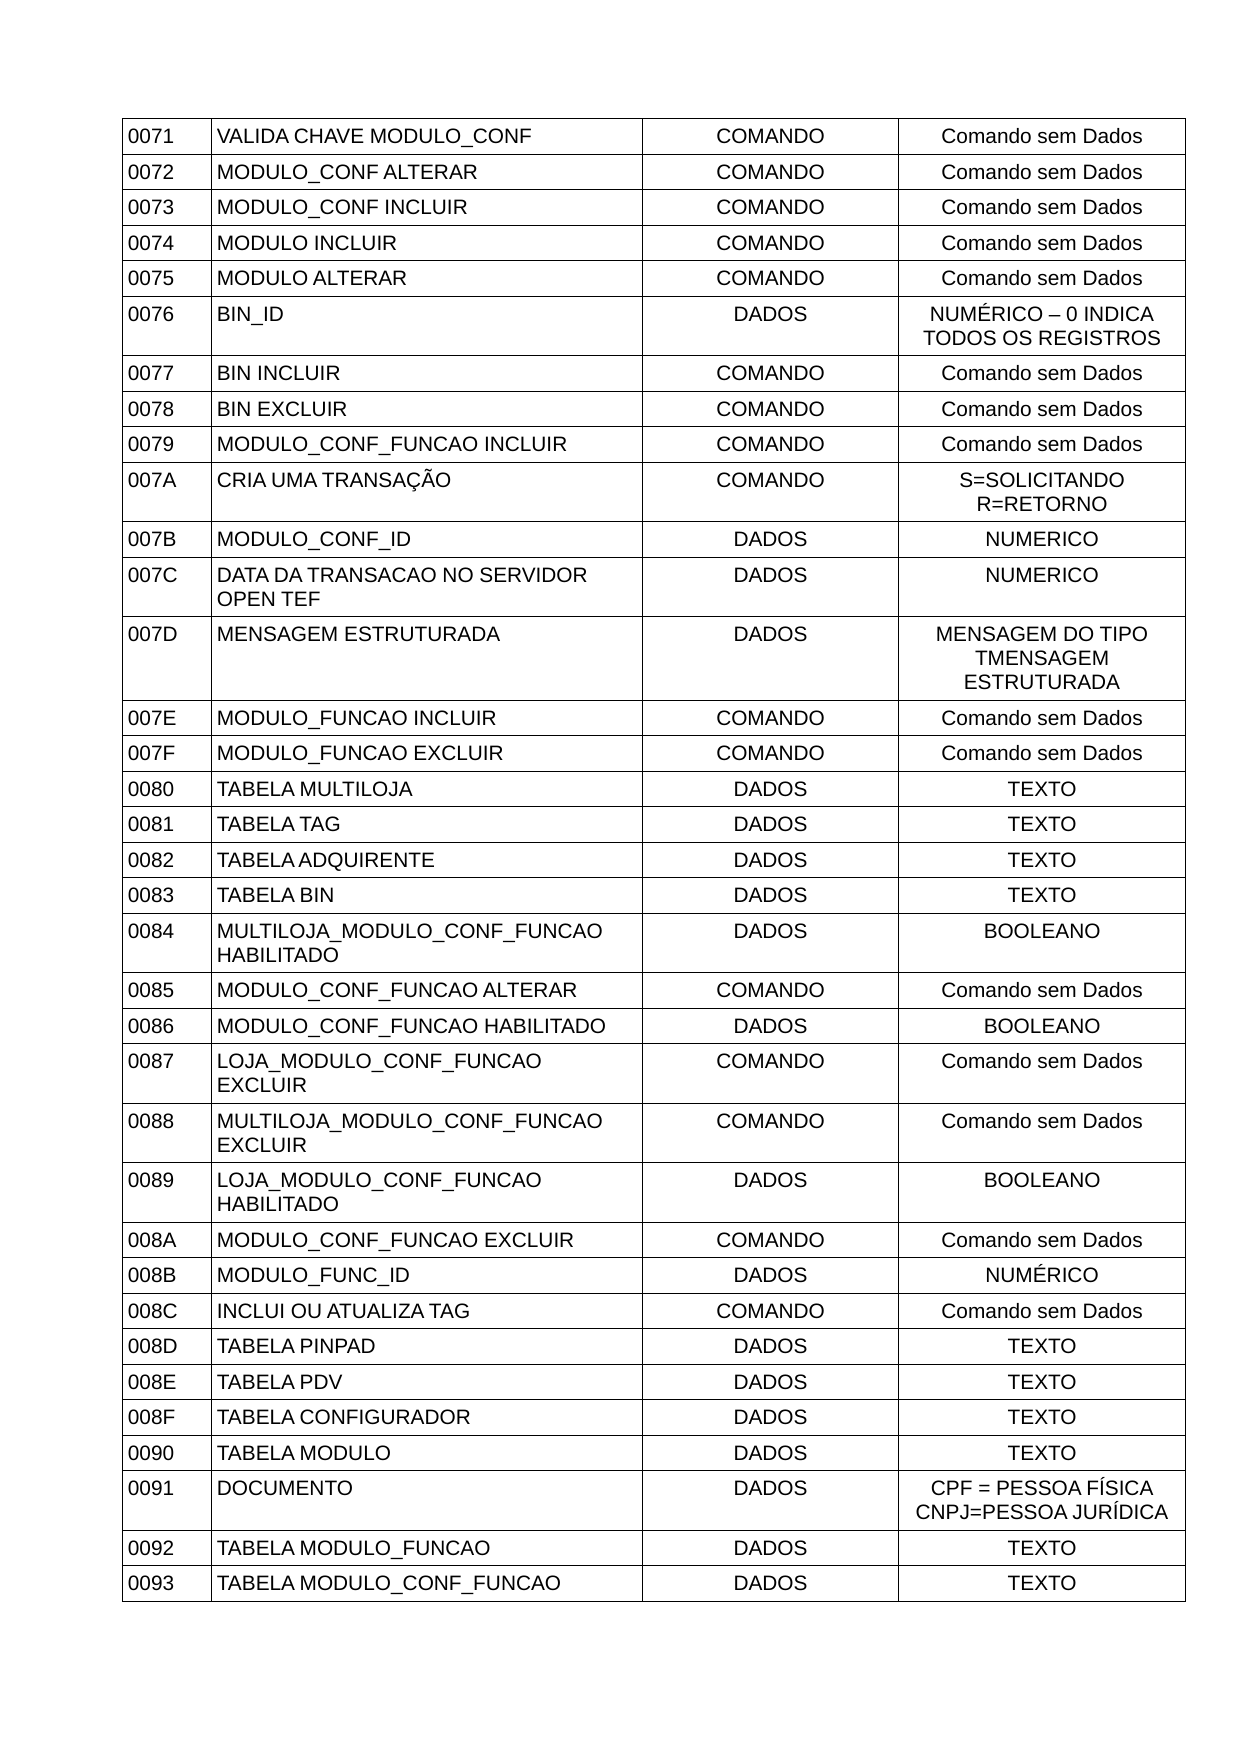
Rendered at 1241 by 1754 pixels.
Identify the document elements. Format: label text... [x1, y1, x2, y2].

table_cell COMANDO [643, 356, 898, 391]
table_cell TEXTO [899, 1400, 1185, 1435]
table_cell TEXTO [899, 1329, 1185, 1364]
table_cell TABELA TAG [212, 807, 642, 842]
table_cell 007D [123, 617, 211, 700]
table_cell DADOS [643, 1400, 898, 1435]
table_cell BOOLEANO [899, 914, 1185, 972]
table_cell COMANDO [643, 392, 898, 426]
table_cell DADOS [643, 1163, 898, 1222]
table_cell MODULO_CONF_FUNCAO EXCLUIR [212, 1223, 642, 1257]
table_cell BOOLEANO [899, 1009, 1185, 1043]
table_cell 0085 [123, 973, 211, 1008]
table_cell COMANDO [643, 226, 898, 260]
table_cell 0076 [123, 297, 211, 355]
table_cell NUMERICO [899, 522, 1185, 557]
table_cell COMANDO [643, 190, 898, 225]
table_cell 0082 [123, 843, 211, 877]
table_cell NUMÉRICO [899, 1258, 1185, 1293]
table_cell 0080 [123, 772, 211, 806]
table_cell MODULO_FUNC_ID [212, 1258, 642, 1293]
table_cell Comando sem Dados [899, 736, 1185, 771]
table_cell COMANDO [643, 463, 898, 521]
table_cell MODULO_FUNCAO EXCLUIR [212, 736, 642, 771]
table_cell DADOS [643, 914, 898, 972]
table_cell DADOS [643, 1009, 898, 1043]
table_cell 008F [123, 1400, 211, 1435]
table_cell Comando sem Dados [899, 226, 1185, 260]
table_cell DADOS [643, 558, 898, 616]
table_cell COMANDO [643, 973, 898, 1008]
table_cell MENSAGEM ESTRUTURADA [212, 617, 642, 700]
table_cell TABELA PINPAD [212, 1329, 642, 1364]
table_cell DOCUMENTO [212, 1471, 642, 1530]
table_cell Comando sem Dados [899, 190, 1185, 225]
table_cell Comando sem Dados [899, 1223, 1185, 1257]
table_cell TABELA PDV [212, 1365, 642, 1399]
table_cell Comando sem Dados [899, 1044, 1185, 1103]
table_cell 0084 [123, 914, 211, 972]
table_cell Comando sem Dados [899, 356, 1185, 391]
table_cell 0083 [123, 878, 211, 913]
table_cell DADOS [643, 878, 898, 913]
table_cell MODULO_CONF_FUNCAO ALTERAR [212, 973, 642, 1008]
table_cell 0075 [123, 261, 211, 296]
table_cell 0078 [123, 392, 211, 426]
table_cell NUMÉRICO – 0 INDICA TODOS OS REGISTROS [899, 297, 1185, 355]
table_cell LOJA_MODULO_CONF_FUNCAO HABILITADO [212, 1163, 642, 1222]
table_cell DADOS [643, 1365, 898, 1399]
table_cell MODULO ALTERAR [212, 261, 642, 296]
table_cell DADOS [643, 1436, 898, 1470]
table_cell 0081 [123, 807, 211, 842]
table_cell TEXTO [899, 1566, 1185, 1601]
table_cell DADOS [643, 297, 898, 355]
table_cell 007F [123, 736, 211, 771]
table_cell 0090 [123, 1436, 211, 1470]
table_cell NUMERICO [899, 558, 1185, 616]
table_cell COMANDO [643, 736, 898, 771]
table_cell DADOS [643, 772, 898, 806]
table_cell TABELA MULTILOJA [212, 772, 642, 806]
table_cell Comando sem Dados [899, 261, 1185, 296]
table_cell DADOS [643, 807, 898, 842]
table_cell MODULO_CONF INCLUIR [212, 190, 642, 225]
table_cell 0089 [123, 1163, 211, 1222]
table_cell COMANDO [643, 261, 898, 296]
table_cell COMANDO [643, 1104, 898, 1162]
table_cell COMANDO [643, 119, 898, 154]
table_cell 0086 [123, 1009, 211, 1043]
table_cell TEXTO [899, 1531, 1185, 1565]
table_cell CPF = PESSOA FÍSICA CNPJ=PESSOA JURÍDICA [899, 1471, 1185, 1530]
table_cell TEXTO [899, 843, 1185, 877]
table_cell Comando sem Dados [899, 701, 1185, 735]
table_cell DADOS [643, 1258, 898, 1293]
table_cell DADOS [643, 522, 898, 557]
table_cell 007B [123, 522, 211, 557]
table_cell TABELA MODULO_FUNCAO [212, 1531, 642, 1565]
table_cell 0087 [123, 1044, 211, 1103]
table_cell TABELA MODULO [212, 1436, 642, 1470]
table_cell 0088 [123, 1104, 211, 1162]
table_cell MENSAGEM DO TIPO TMENSAGEM ESTRUTURADA [899, 617, 1185, 700]
table_cell TABELA CONFIGURADOR [212, 1400, 642, 1435]
table_cell 0073 [123, 190, 211, 225]
table_cell INCLUI OU ATUALIZA TAG [212, 1294, 642, 1328]
table_cell DADOS [643, 1531, 898, 1565]
table_cell DATA DA TRANSACAO NO SERVIDOR OPEN TEF [212, 558, 642, 616]
table_cell 008C [123, 1294, 211, 1328]
table_cell COMANDO [643, 1294, 898, 1328]
table_cell DADOS [643, 617, 898, 700]
table_cell MODULO_CONF ALTERAR [212, 155, 642, 189]
table_cell 007C [123, 558, 211, 616]
table_cell VALIDA CHAVE MODULO_CONF [212, 119, 642, 154]
table_cell DADOS [643, 1471, 898, 1530]
table_cell 0077 [123, 356, 211, 391]
table_cell MODULO_CONF_FUNCAO HABILITADO [212, 1009, 642, 1043]
table_cell DADOS [643, 1329, 898, 1364]
table_cell Comando sem Dados [899, 392, 1185, 426]
table_cell 0091 [123, 1471, 211, 1530]
table_cell 007E [123, 701, 211, 735]
table_cell DADOS [643, 843, 898, 877]
table_cell TEXTO [899, 1436, 1185, 1470]
table_cell TEXTO [899, 878, 1185, 913]
table_cell S=SOLICITANDO R=RETORNO [899, 463, 1185, 521]
table_cell COMANDO [643, 427, 898, 462]
table_cell TEXTO [899, 772, 1185, 806]
table_cell COMANDO [643, 155, 898, 189]
table_cell COMANDO [643, 1223, 898, 1257]
table_cell MODULO_CONF_FUNCAO INCLUIR [212, 427, 642, 462]
table_cell TABELA MODULO_CONF_FUNCAO [212, 1566, 642, 1601]
table_cell BIN EXCLUIR [212, 392, 642, 426]
table_cell MODULO INCLUIR [212, 226, 642, 260]
table_cell MULTILOJA_MODULO_CONF_FUNCAO EXCLUIR [212, 1104, 642, 1162]
table_cell 008D [123, 1329, 211, 1364]
table_cell TABELA BIN [212, 878, 642, 913]
table_cell 0079 [123, 427, 211, 462]
table_cell TEXTO [899, 1365, 1185, 1399]
table_cell Comando sem Dados [899, 973, 1185, 1008]
table_cell Comando sem Dados [899, 155, 1185, 189]
table_cell 0074 [123, 226, 211, 260]
table_cell MODULO_CONF_ID [212, 522, 642, 557]
table_cell TEXTO [899, 807, 1185, 842]
table_cell DADOS [643, 1566, 898, 1601]
table_cell 007A [123, 463, 211, 521]
table_cell BOOLEANO [899, 1163, 1185, 1222]
table_cell CRIA UMA TRANSAÇÃO [212, 463, 642, 521]
table_cell COMANDO [643, 701, 898, 735]
table_cell MULTILOJA_MODULO_CONF_FUNCAO HABILITADO [212, 914, 642, 972]
table_cell LOJA_MODULO_CONF_FUNCAO EXCLUIR [212, 1044, 642, 1103]
table_cell BIN INCLUIR [212, 356, 642, 391]
table_cell Comando sem Dados [899, 1294, 1185, 1328]
table_cell 0072 [123, 155, 211, 189]
table_cell BIN_ID [212, 297, 642, 355]
table_cell TABELA ADQUIRENTE [212, 843, 642, 877]
table_cell 0071 [123, 119, 211, 154]
table_cell Comando sem Dados [899, 1104, 1185, 1162]
table_cell COMANDO [643, 1044, 898, 1103]
table_cell 0092 [123, 1531, 211, 1565]
table_cell Comando sem Dados [899, 119, 1185, 154]
table_cell Comando sem Dados [899, 427, 1185, 462]
table_cell MODULO_FUNCAO INCLUIR [212, 701, 642, 735]
table_cell 008A [123, 1223, 211, 1257]
table_cell 008B [123, 1258, 211, 1293]
table_cell 008E [123, 1365, 211, 1399]
table_cell 0093 [123, 1566, 211, 1601]
